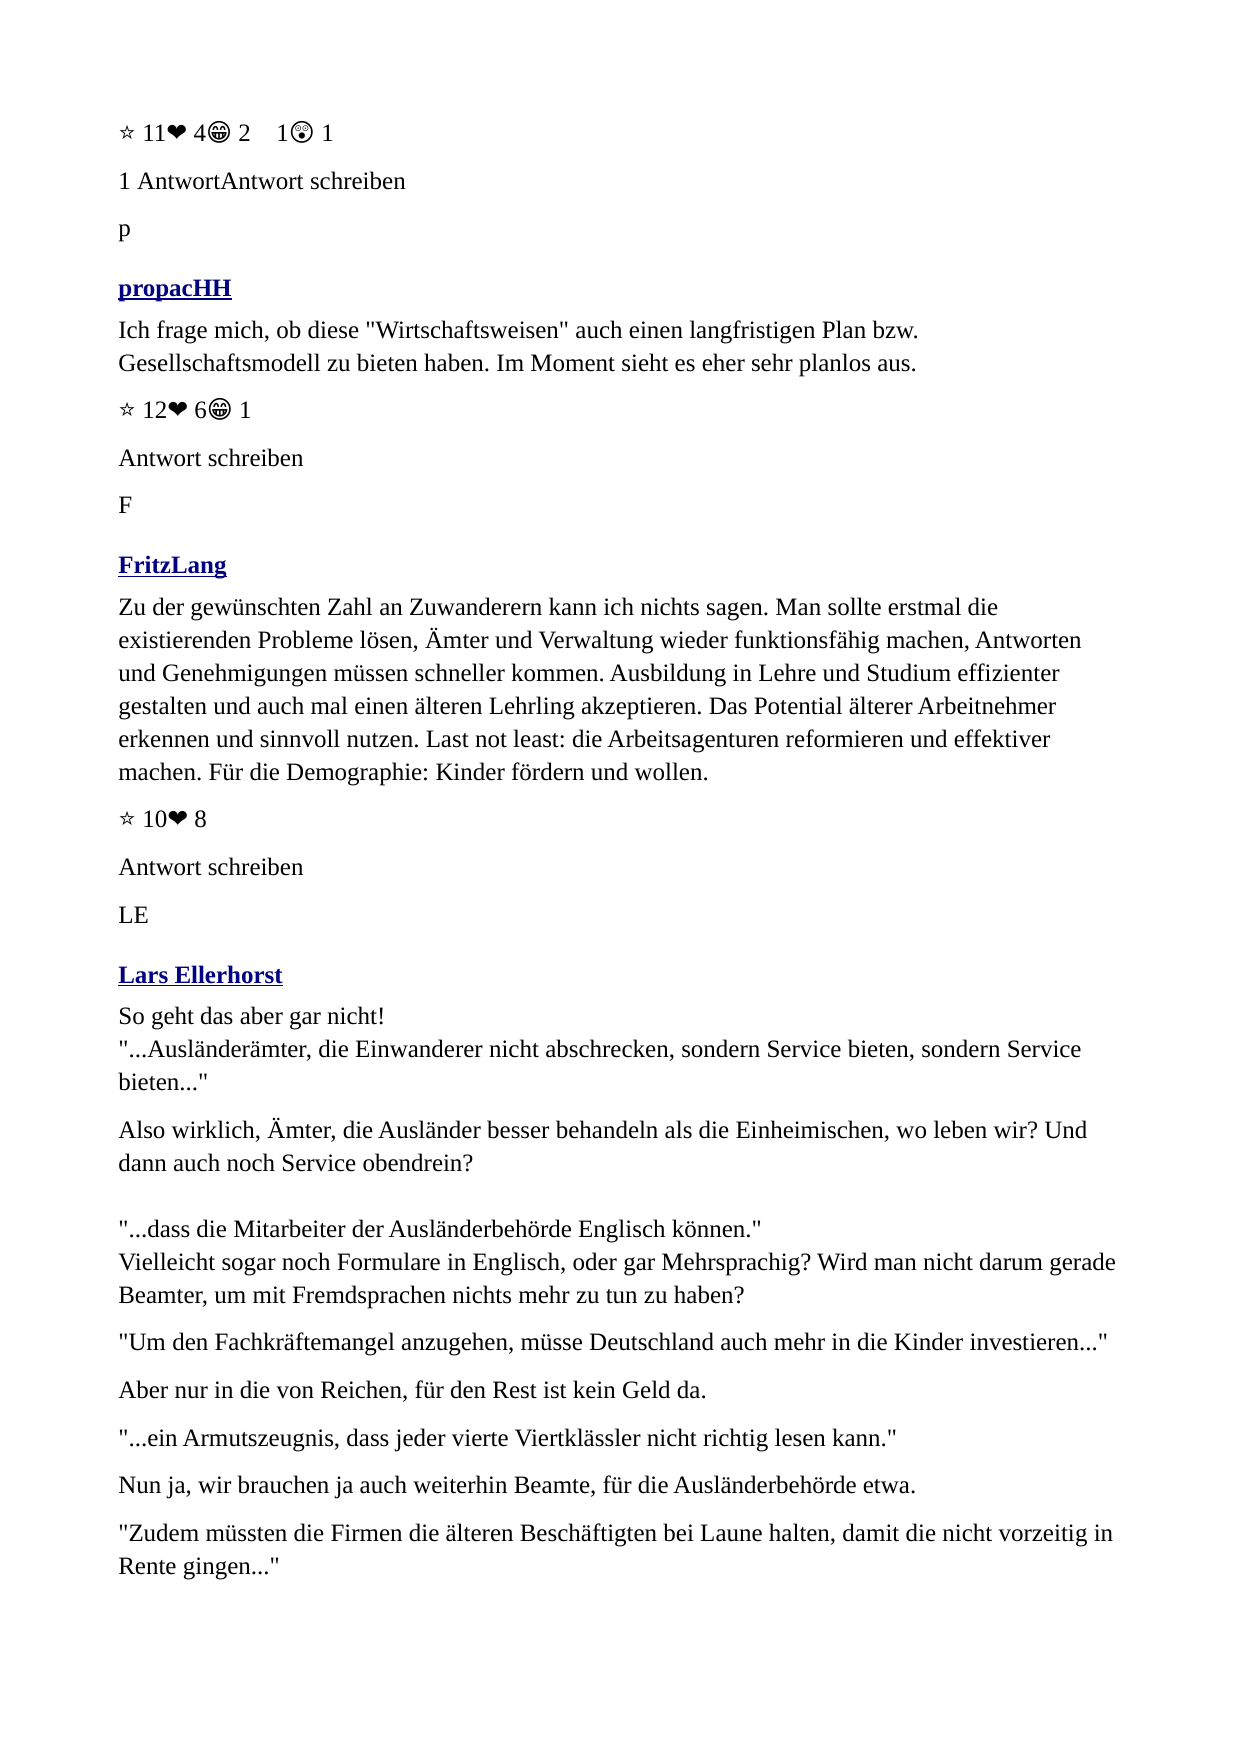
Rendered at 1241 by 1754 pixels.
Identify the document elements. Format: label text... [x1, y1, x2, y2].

text Zu der gewünschten Zahl an Zuwanderern kann ich nichts sagen. Man sollte erstmal die existierenden Probleme lösen, Ämter und Verwaltung wieder funktionsfähig machen, Antworten und Genehmigungen müssen schneller kommen. Ausbildung in Lehre und Studium effizienter gestalten und auch mal einen älteren Lehrling akzeptieren. Das Potential älterer Arbeitnehmer erkennen und sinnvoll nutzen. Last not least: die Arbeitsagenturen reformieren und effektiver machen. Für die Demographie: Kinder fördern und wollen. [118, 592, 1122, 786]
text ⭐️ 12❤️ 6😁 1 [118, 395, 1122, 424]
text Nun ja, wir brauchen ja auch weiterhin Beamte, für die Ausländerbehörde etwa. [118, 1470, 1122, 1499]
text "Um den Fachkräftemangel anzugehen, müsse Deutschland auch mehr in die Kinder investieren..." [118, 1327, 1122, 1356]
text Antwort schreiben [118, 852, 1122, 881]
text ⭐️ 10❤️ 8 [118, 804, 1122, 833]
text Aber nur in die von Reichen, für den Rest ist kein Geld da. [118, 1375, 1122, 1404]
text p [118, 213, 1122, 242]
subtitle Lars Ellerhorst [118, 960, 1122, 989]
text F [118, 491, 1122, 519]
text "Zudem müssten die Firmen die älteren Beschäftigten bei Laune halten, damit die nicht vorzeitig in Rente gingen..." [118, 1518, 1122, 1580]
text Also wirklich, Ämter, die Ausländer besser behandeln als die Einheimischen, wo leben wir? Und dann auch noch Service obendrein? "...dass die Mitarbeiter der Ausländerbehörde Englisch können." Vielleicht sogar noch Formulare in Englisch, oder gar Mehrsprachig? Wird man nicht darum gerade Beamter, um mit Fremdsprachen nichts mehr zu tun zu haben? [118, 1115, 1122, 1309]
text Ich frage mich, ob diese "Wirtschaftsweisen" auch einen langfristigen Plan bzw. Gesellschaftsmodell zu bieten haben. Im Moment sieht es eher sehr planlos aus. [118, 315, 1122, 376]
text Antwort schreiben [118, 443, 1122, 472]
text So geht das aber gar nicht! "...Ausländerämter, die Einwanderer nicht abschrecken, sondern Service bieten, sondern Service bieten..." [118, 1001, 1122, 1096]
text ⭐️ 11❤️ 4😁 2🤨 1😲 1 [118, 118, 1122, 147]
subtitle FritzLang [118, 551, 1122, 579]
text 1 AntwortAntwort schreiben [118, 166, 1122, 194]
text LE [118, 900, 1122, 928]
text "...ein Armutszeugnis, dass jeder vierte Viertklässler nicht richtig lesen kann." [118, 1423, 1122, 1451]
subtitle propacHH [118, 273, 1122, 302]
